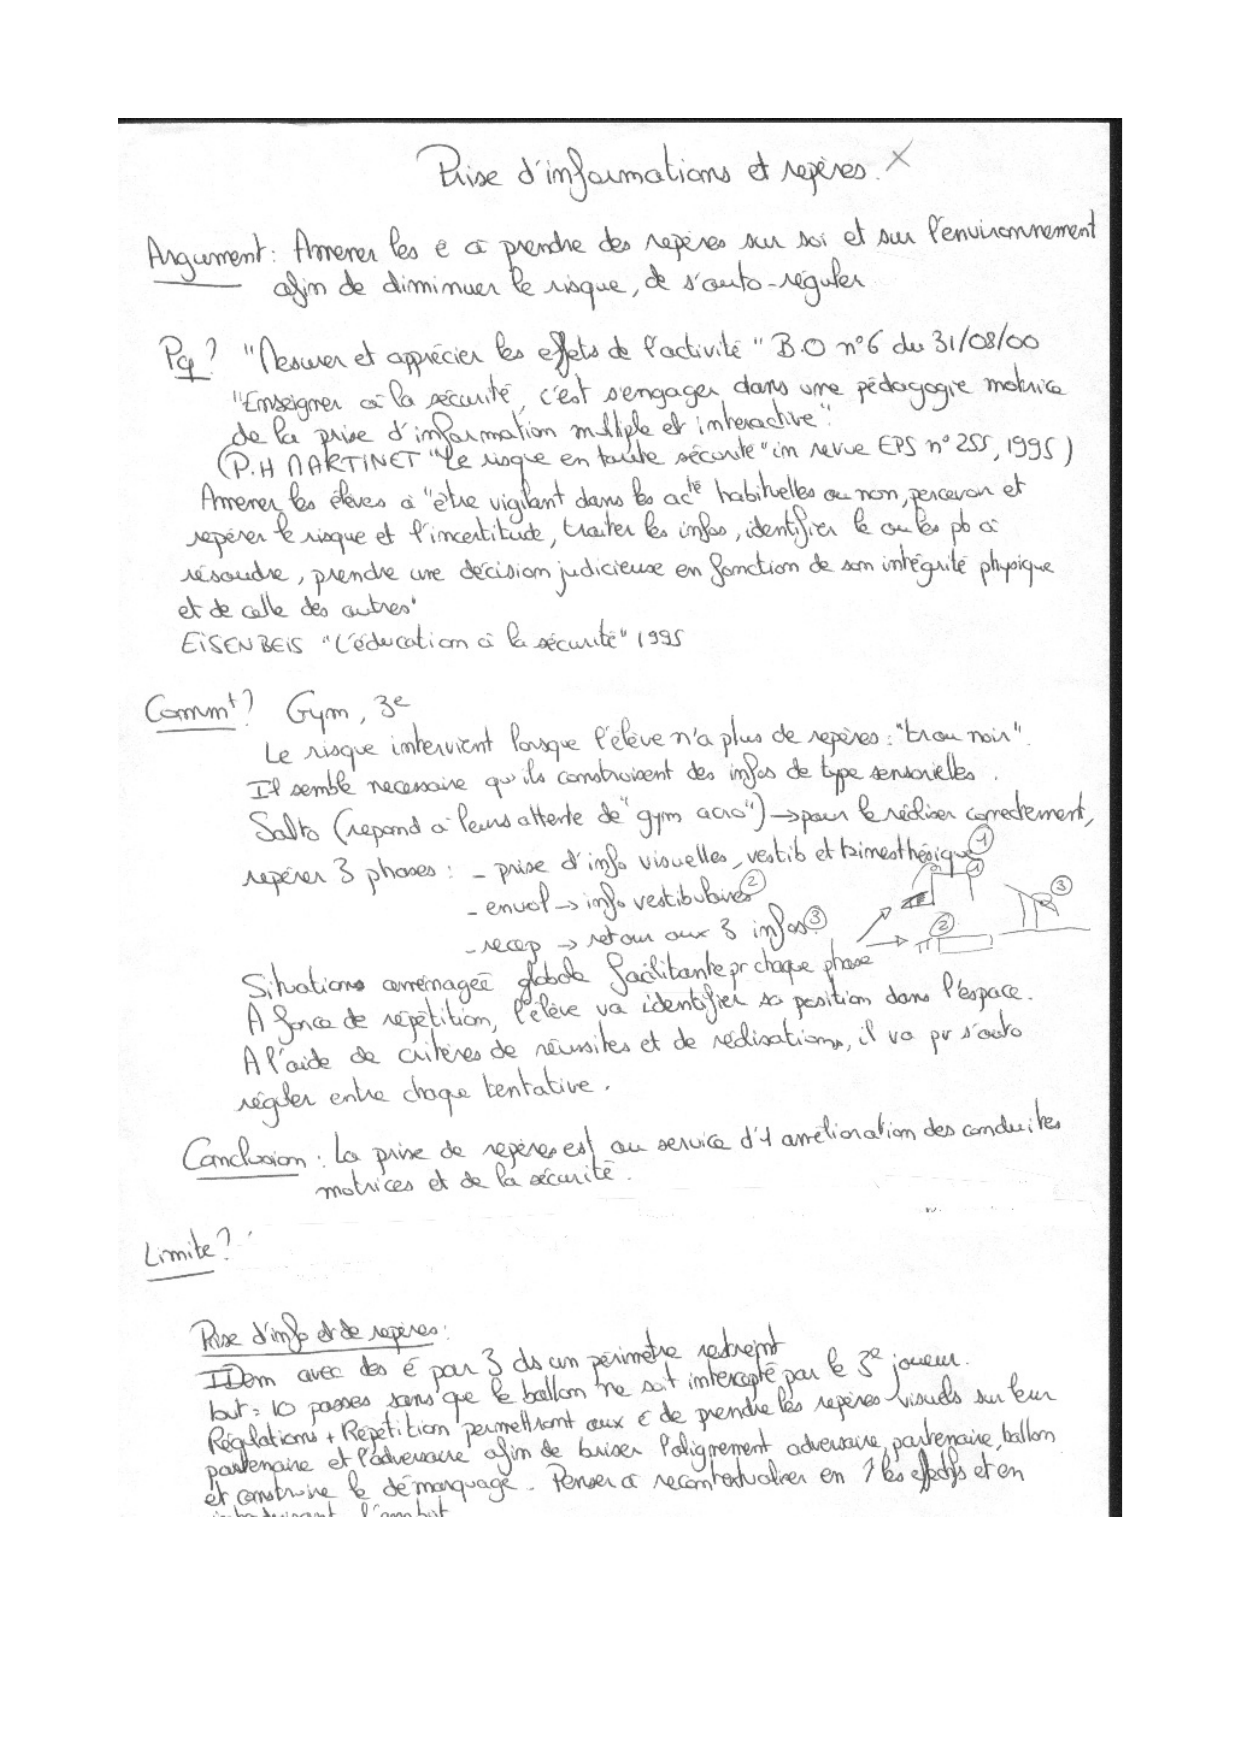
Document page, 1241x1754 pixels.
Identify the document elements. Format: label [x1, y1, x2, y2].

picture [118, 118, 1123, 1517]
